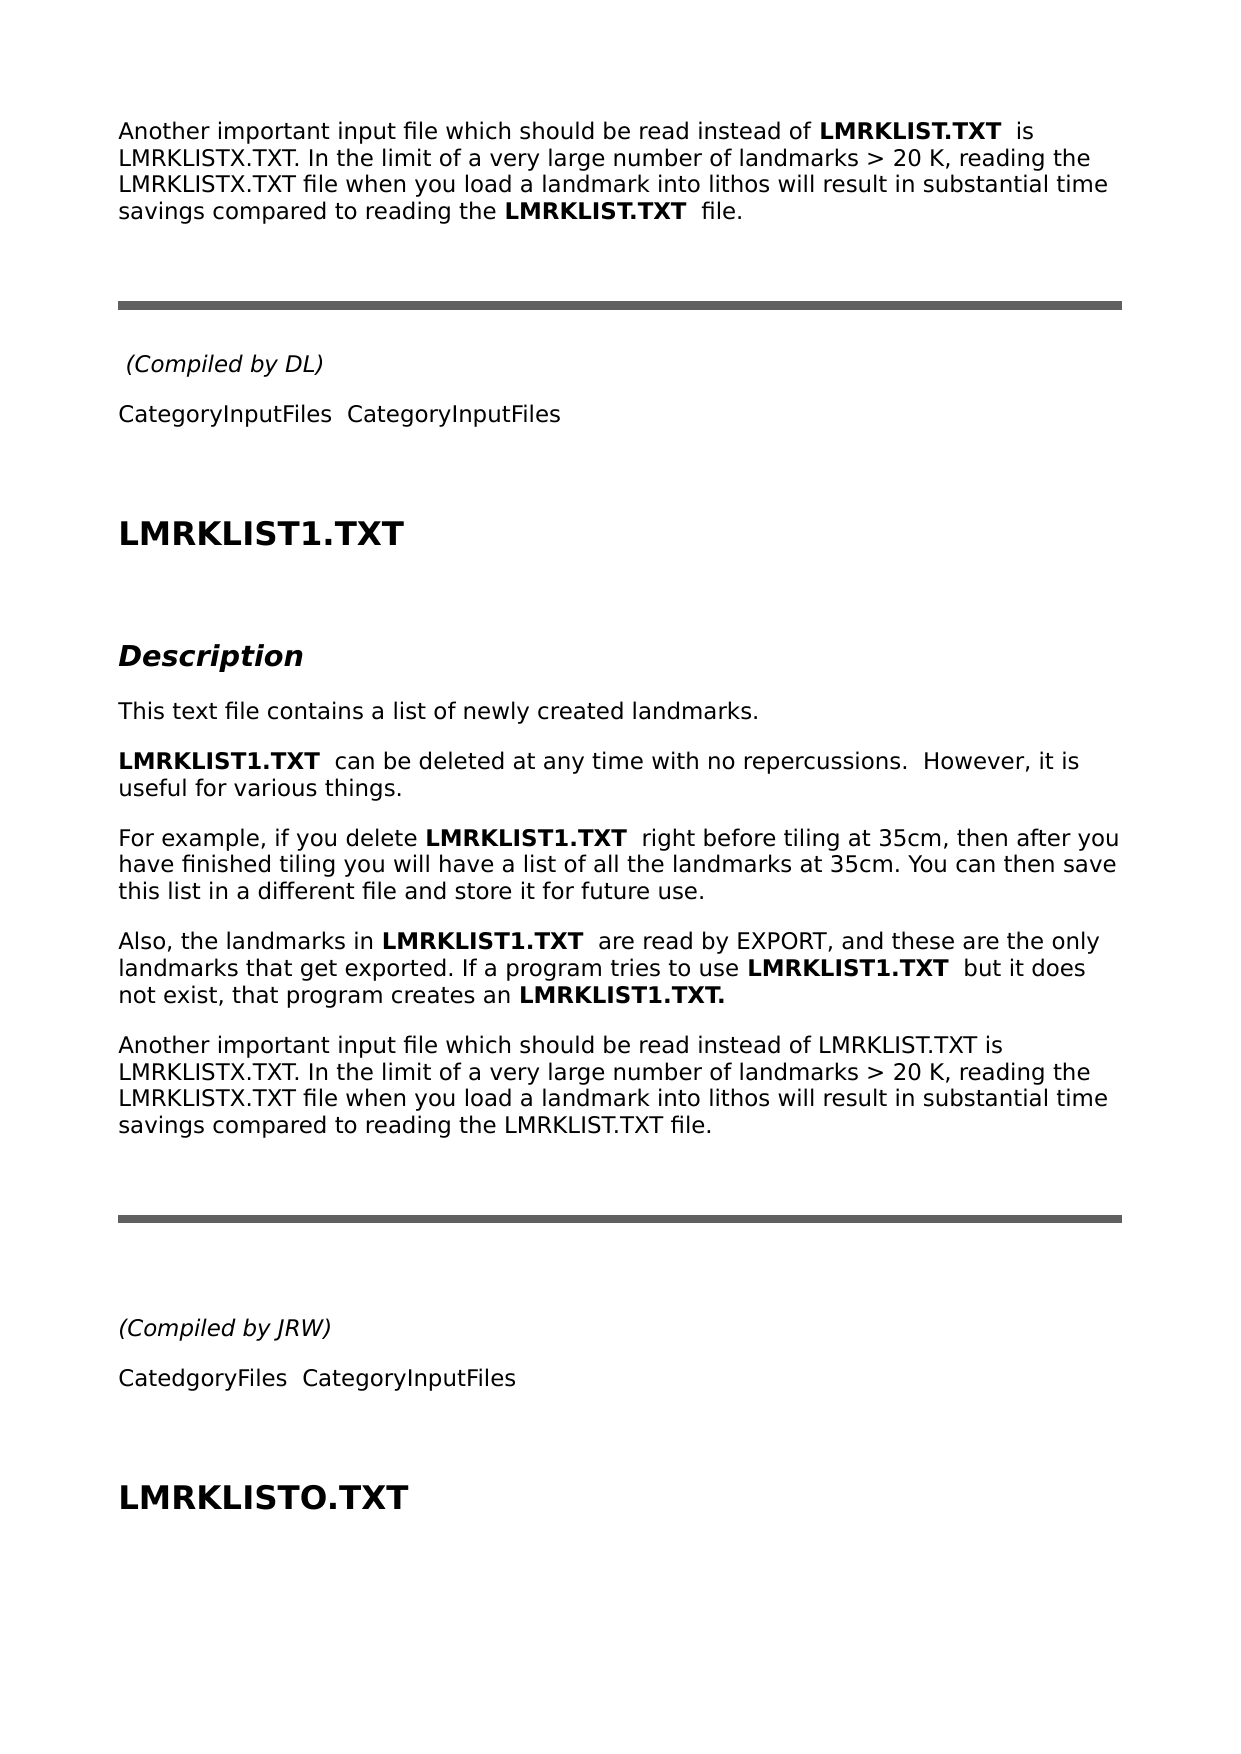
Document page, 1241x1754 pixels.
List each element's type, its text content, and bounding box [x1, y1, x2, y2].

text Another important input file which should be read instead of LMRKLIST.TXT is LMRKLISTX.TXT. In the limit of a very large number of landmarks > 20 K, reading the LMRKLISTX.TXT file when you load a landmark into lithos will result in substantial time savings compared to reading the LMRKLIST.TXT file. [118, 118, 1122, 225]
text CatedgoryFiles CategoryInputFiles [118, 1365, 1122, 1392]
text CategoryInputFiles CategoryInputFiles [118, 401, 1122, 428]
text (Compiled by JRW) [118, 1315, 1122, 1342]
text Another important input file which should be read instead of LMRKLIST.TXT is LMRKLISTX.TXT. In the limit of a very large number of landmarks > 20 K, reading the LMRKLISTX.TXT file when you load a landmark into lithos will result in substantial time savings compared to reading the LMRKLIST.TXT file. [118, 1032, 1122, 1139]
text For example, if you delete LMRKLIST1.TXT right before tiling at 35cm, then after you have finished tiling you will have a list of all the landmarks at 35cm. You can then save this list in a different file and store it for future use. [118, 825, 1122, 905]
subtitle LMRKLISTO.TXT [118, 1479, 1122, 1517]
text (Compiled by DL) [118, 351, 1122, 377]
text Also, the landmarks in LMRKLIST1.TXT are read by EXPORT, and these are the only landmarks that get exported. If a program tries to use LMRKLIST1.TXT but it does not exist, that program creates an LMRKLIST1.TXT. [118, 928, 1122, 1008]
subtitle LMRKLIST1.TXT [118, 515, 1122, 552]
text This text file contains a list of newly created landmarks. [118, 698, 1122, 724]
text LMRKLIST1.TXT can be deleted at any time with no repercussions. However, it is useful for various things. [118, 748, 1122, 801]
subtitle Description [118, 640, 1122, 674]
